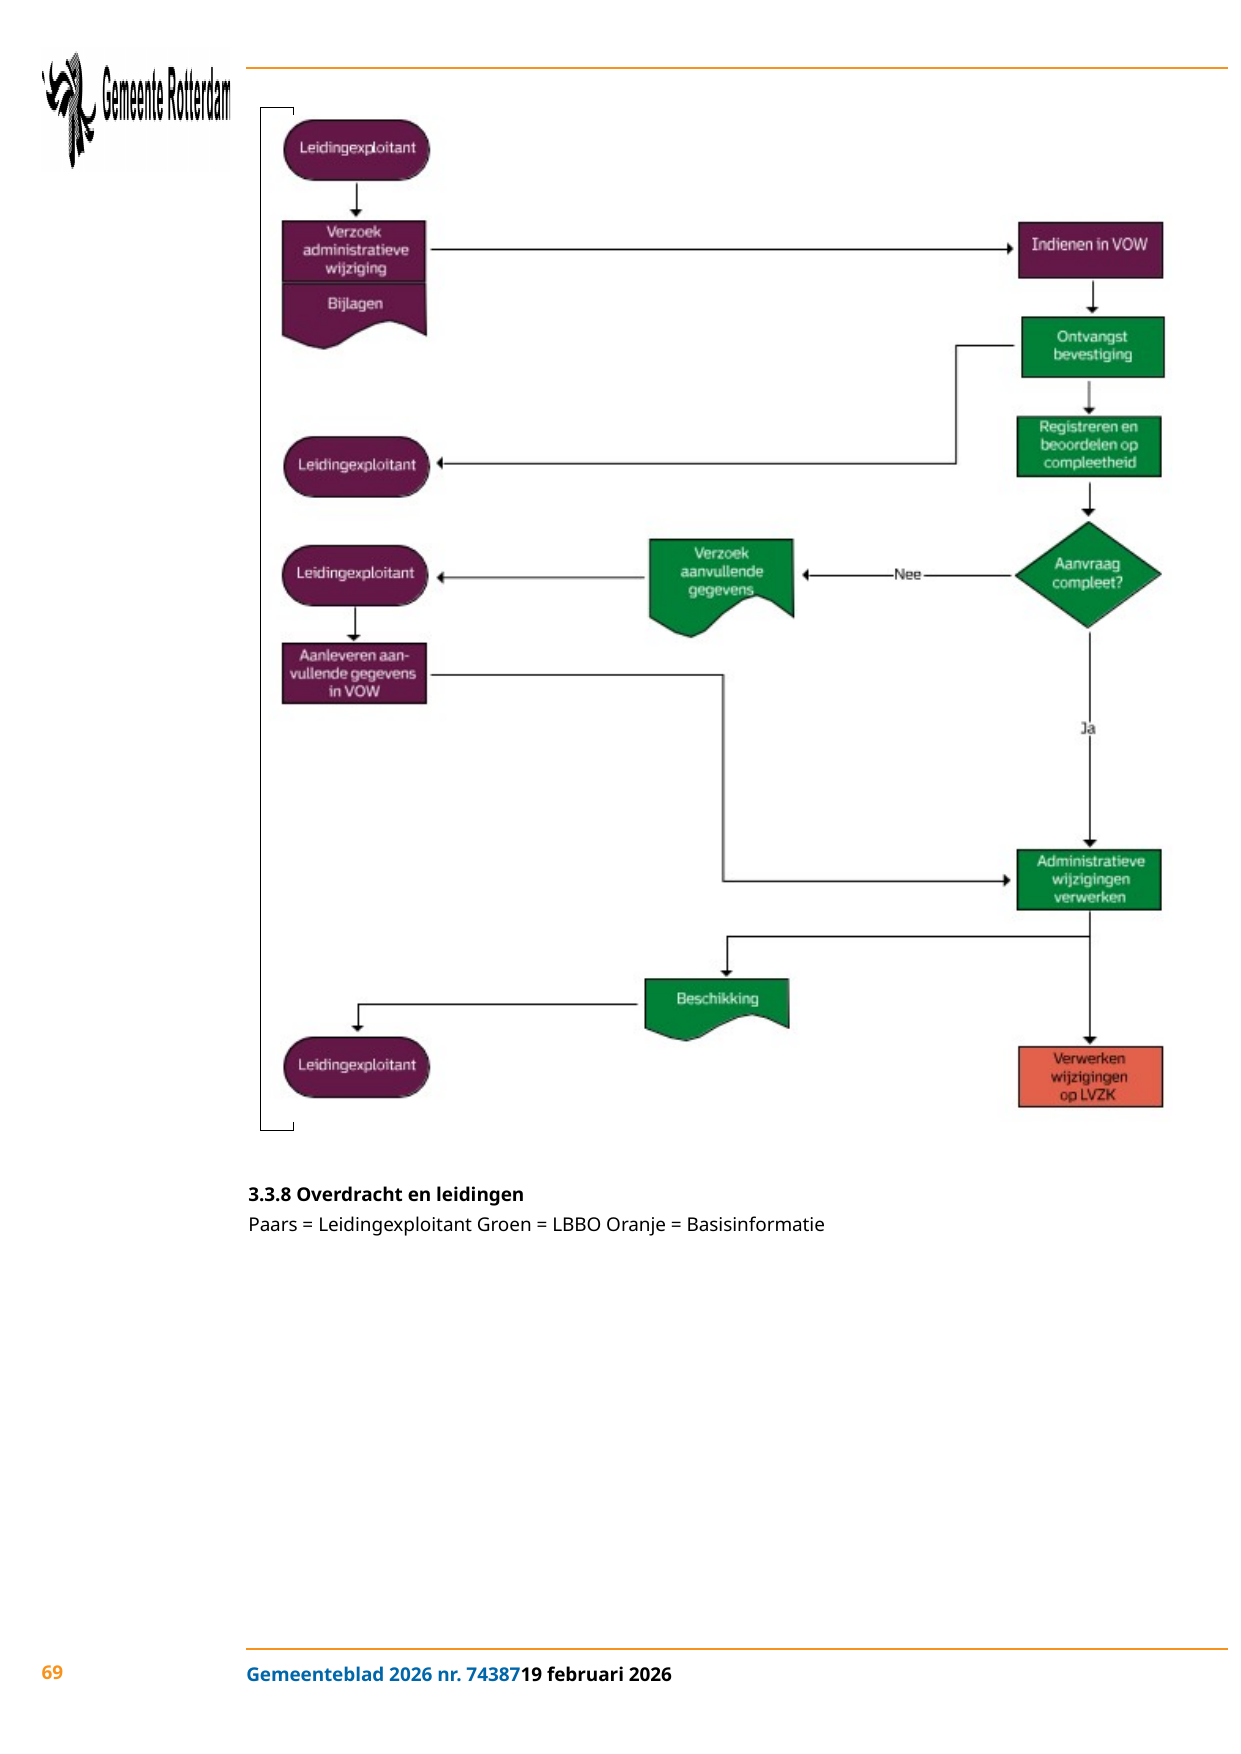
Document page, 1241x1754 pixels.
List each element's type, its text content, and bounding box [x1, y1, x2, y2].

picture [41, 47, 231, 172]
text Paars = Leidingexploitant Groen = LBBO Oranje = Basisinformatie [248, 1211, 1152, 1237]
text 3.3.8 Overdracht en leidingen [248, 1181, 1152, 1207]
picture [268, 115, 1173, 1122]
